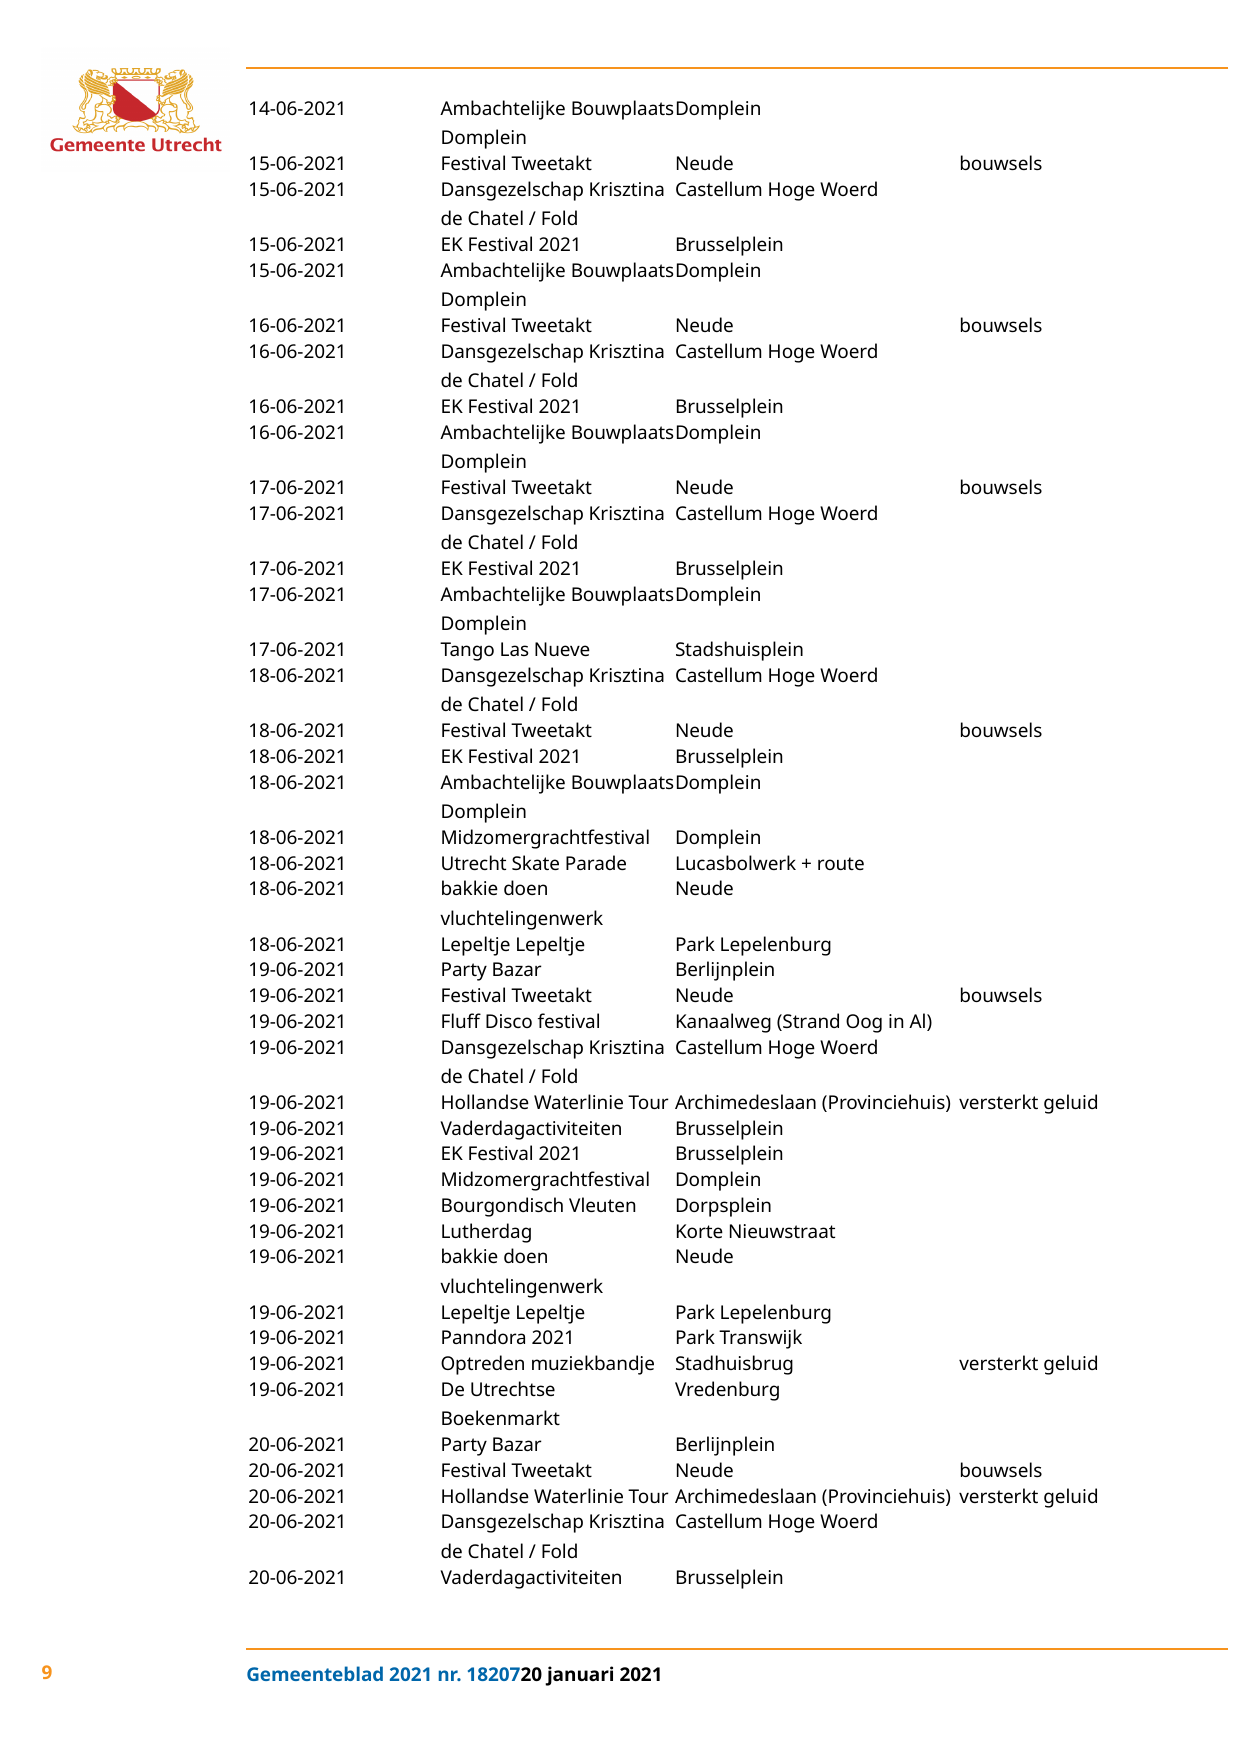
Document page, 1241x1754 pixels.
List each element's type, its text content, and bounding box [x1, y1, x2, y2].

table_cell Festival Tweetakt [440, 983, 675, 1008]
table_cell Brusselplein [675, 555, 959, 581]
table_cell 18-06-2021 [248, 931, 440, 957]
table_cell [959, 1115, 1152, 1141]
table_cell Party Bazar [440, 1431, 675, 1457]
table_cell Neude [675, 1457, 959, 1483]
table_cell Neude [675, 312, 959, 338]
table_cell Castellum Hoge Woerd [675, 176, 959, 231]
table_cell 19-06-2021 [248, 1141, 440, 1166]
table_cell Domplein [675, 1166, 959, 1192]
table_cell bakkie doen vluchtelingenwerk [440, 876, 675, 931]
table_cell Hollandse Waterlinie Tour [440, 1483, 675, 1508]
table_cell Utrecht Skate Parade [440, 850, 675, 876]
table_cell [959, 231, 1152, 257]
table_cell [959, 1509, 1152, 1564]
table_cell 20-06-2021 [248, 1457, 440, 1483]
table_cell [959, 1244, 1152, 1299]
table_cell Hollandse Waterlinie Tour [440, 1089, 675, 1115]
table_cell EK Festival 2021 [440, 1141, 675, 1166]
table_cell [959, 1218, 1152, 1243]
table_cell [959, 662, 1152, 717]
table_cell versterkt geluid [959, 1483, 1152, 1508]
table_cell Brusselplein [675, 231, 959, 257]
table_cell Castellum Hoge Woerd [675, 500, 959, 555]
table_cell Neude [675, 1244, 959, 1299]
table_cell Castellum Hoge Woerd [675, 662, 959, 717]
table_cell [959, 1431, 1152, 1457]
table_cell [959, 581, 1152, 636]
table_cell 15-06-2021 [248, 231, 440, 257]
table_cell [959, 931, 1152, 957]
table_cell 19-06-2021 [248, 1350, 440, 1376]
table_cell bouwsels [959, 150, 1152, 176]
table_cell Neude [675, 876, 959, 931]
table_cell Domplein [675, 769, 959, 824]
table_cell Brusselplein [675, 1141, 959, 1166]
table_cell 19-06-2021 [248, 1089, 440, 1115]
table_cell Ambachtelijke Bouwplaats Domplein [440, 581, 675, 636]
table_cell 16-06-2021 [248, 419, 440, 474]
table_cell bouwsels [959, 983, 1152, 1008]
table_cell [959, 1376, 1152, 1431]
table_cell 19-06-2021 [248, 1376, 440, 1431]
table_cell Castellum Hoge Woerd [675, 338, 959, 393]
table_cell 20-06-2021 [248, 1431, 440, 1457]
table_cell bouwsels [959, 312, 1152, 338]
table_cell Neude [675, 718, 959, 743]
table_cell 17-06-2021 [248, 474, 440, 500]
table_cell Domplein [675, 824, 959, 850]
table_cell Vaderdagactiviteiten [440, 1115, 675, 1141]
table_cell Brusselplein [675, 393, 959, 419]
table_cell Dansgezelschap Krisztina de Chatel / Fold [440, 338, 675, 393]
table_cell [959, 338, 1152, 393]
table_cell 16-06-2021 [248, 312, 440, 338]
table_cell Festival Tweetakt [440, 150, 675, 176]
table_cell [959, 1325, 1152, 1350]
table_cell Midzomergrachtfestival [440, 824, 675, 850]
table_cell Vredenburg [675, 1376, 959, 1431]
table_cell 19-06-2021 [248, 1192, 440, 1218]
table_cell bouwsels [959, 718, 1152, 743]
table_cell Lepeltje Lepeltje [440, 1299, 675, 1324]
table_cell Festival Tweetakt [440, 474, 675, 500]
table_cell [959, 824, 1152, 850]
table_cell Domplein [675, 581, 959, 636]
table_cell Castellum Hoge Woerd [675, 1034, 959, 1089]
table_cell [959, 393, 1152, 419]
table_cell 20-06-2021 [248, 1564, 440, 1589]
table_cell [959, 850, 1152, 876]
table_cell 19-06-2021 [248, 983, 440, 1008]
table_cell 16-06-2021 [248, 338, 440, 393]
table_cell Ambachtelijke Bouwplaats Domplein [440, 257, 675, 312]
table_cell Park Transwijk [675, 1325, 959, 1350]
table_cell Tango Las Nueve [440, 636, 675, 662]
table_cell [959, 876, 1152, 931]
table_cell Berlijnplein [675, 957, 959, 982]
table_cell Party Bazar [440, 957, 675, 982]
table_cell 17-06-2021 [248, 636, 440, 662]
table_cell [959, 1299, 1152, 1324]
table_cell Optreden muziekbandje [440, 1350, 675, 1376]
table_cell 15-06-2021 [248, 176, 440, 231]
table_cell Ambachtelijke Bouwplaats Domplein [440, 95, 675, 150]
table_cell 17-06-2021 [248, 581, 440, 636]
table_cell Festival Tweetakt [440, 312, 675, 338]
table_cell [959, 500, 1152, 555]
table_cell 18-06-2021 [248, 743, 440, 769]
table_cell Dorpsplein [675, 1192, 959, 1218]
table_cell 19-06-2021 [248, 957, 440, 982]
table_cell Park Lepelenburg [675, 1299, 959, 1324]
table_cell [959, 1034, 1152, 1089]
table_cell Castellum Hoge Woerd [675, 1509, 959, 1564]
table_cell Kanaalweg (Strand Oog in Al) [675, 1008, 959, 1034]
table_cell 15-06-2021 [248, 257, 440, 312]
table_cell versterkt geluid [959, 1350, 1152, 1376]
table_cell 18-06-2021 [248, 876, 440, 931]
table_cell 17-06-2021 [248, 555, 440, 581]
table_cell Archimedeslaan (Provinciehuis) [675, 1483, 959, 1508]
table_cell [959, 1564, 1152, 1589]
table_cell Lepeltje Lepeltje [440, 931, 675, 957]
table_cell 20-06-2021 [248, 1509, 440, 1564]
table_cell [959, 1141, 1152, 1166]
table_cell EK Festival 2021 [440, 393, 675, 419]
table_cell [959, 957, 1152, 982]
table_cell bouwsels [959, 474, 1152, 500]
table_cell Dansgezelschap Krisztina de Chatel / Fold [440, 662, 675, 717]
table_cell EK Festival 2021 [440, 231, 675, 257]
table_cell Dansgezelschap Krisztina de Chatel / Fold [440, 500, 675, 555]
table_cell 18-06-2021 [248, 824, 440, 850]
table_cell 19-06-2021 [248, 1244, 440, 1299]
table_cell EK Festival 2021 [440, 555, 675, 581]
table_cell Brusselplein [675, 1564, 959, 1589]
table_cell Dansgezelschap Krisztina de Chatel / Fold [440, 176, 675, 231]
table_cell 15-06-2021 [248, 150, 440, 176]
table_cell 19-06-2021 [248, 1008, 440, 1034]
table_cell 19-06-2021 [248, 1166, 440, 1192]
table_cell Archimedeslaan (Provinciehuis) [675, 1089, 959, 1115]
table_cell 19-06-2021 [248, 1218, 440, 1243]
table_cell Festival Tweetakt [440, 718, 675, 743]
table_cell [959, 1008, 1152, 1034]
table_cell De Utrechtse Boekenmarkt [440, 1376, 675, 1431]
table_cell Neude [675, 474, 959, 500]
table_cell 20-06-2021 [248, 1483, 440, 1508]
table_cell 19-06-2021 [248, 1115, 440, 1141]
table_cell Ambachtelijke Bouwplaats Domplein [440, 769, 675, 824]
table_cell Berlijnplein [675, 1431, 959, 1457]
table_cell bakkie doen vluchtelingenwerk [440, 1244, 675, 1299]
table_cell Ambachtelijke Bouwplaats Domplein [440, 419, 675, 474]
table_cell [959, 1192, 1152, 1218]
table_cell 19-06-2021 [248, 1034, 440, 1089]
table_cell [959, 769, 1152, 824]
table_cell Domplein [675, 257, 959, 312]
table_cell Korte Nieuwstraat [675, 1218, 959, 1243]
table_cell Domplein [675, 419, 959, 474]
table_cell Neude [675, 983, 959, 1008]
table_cell Vaderdagactiviteiten [440, 1564, 675, 1589]
table_cell Brusselplein [675, 743, 959, 769]
table_cell Lucasbolwerk + route [675, 850, 959, 876]
table_cell Park Lepelenburg [675, 931, 959, 957]
table_cell Midzomergrachtfestival [440, 1166, 675, 1192]
table_cell 17-06-2021 [248, 500, 440, 555]
table_cell 18-06-2021 [248, 718, 440, 743]
table_cell [959, 555, 1152, 581]
table_cell [959, 743, 1152, 769]
table_cell EK Festival 2021 [440, 743, 675, 769]
table_cell 19-06-2021 [248, 1325, 440, 1350]
table_cell 18-06-2021 [248, 662, 440, 717]
table_cell Lutherdag [440, 1218, 675, 1243]
table_cell 14-06-2021 [248, 95, 440, 150]
table_cell 18-06-2021 [248, 850, 440, 876]
table_cell Neude [675, 150, 959, 176]
table_cell Dansgezelschap Krisztina de Chatel / Fold [440, 1034, 675, 1089]
table_cell Bourgondisch Vleuten [440, 1192, 675, 1218]
table_cell 19-06-2021 [248, 1299, 440, 1324]
table_cell 18-06-2021 [248, 769, 440, 824]
table_cell Festival Tweetakt [440, 1457, 675, 1483]
table_cell Dansgezelschap Krisztina de Chatel / Fold [440, 1509, 675, 1564]
table_cell [959, 257, 1152, 312]
table_cell versterkt geluid [959, 1089, 1152, 1115]
table_cell [959, 419, 1152, 474]
table_cell Panndora 2021 [440, 1325, 675, 1350]
picture [41, 47, 231, 172]
table_cell 16-06-2021 [248, 393, 440, 419]
table_cell Domplein [675, 95, 959, 150]
table_cell [959, 636, 1152, 662]
table_cell Brusselplein [675, 1115, 959, 1141]
table_cell [959, 1166, 1152, 1192]
table_cell [959, 176, 1152, 231]
table_cell [959, 95, 1152, 150]
table_cell Stadhuisbrug [675, 1350, 959, 1376]
table_cell Fluff Disco festival [440, 1008, 675, 1034]
table_cell Stadshuisplein [675, 636, 959, 662]
table_cell bouwsels [959, 1457, 1152, 1483]
